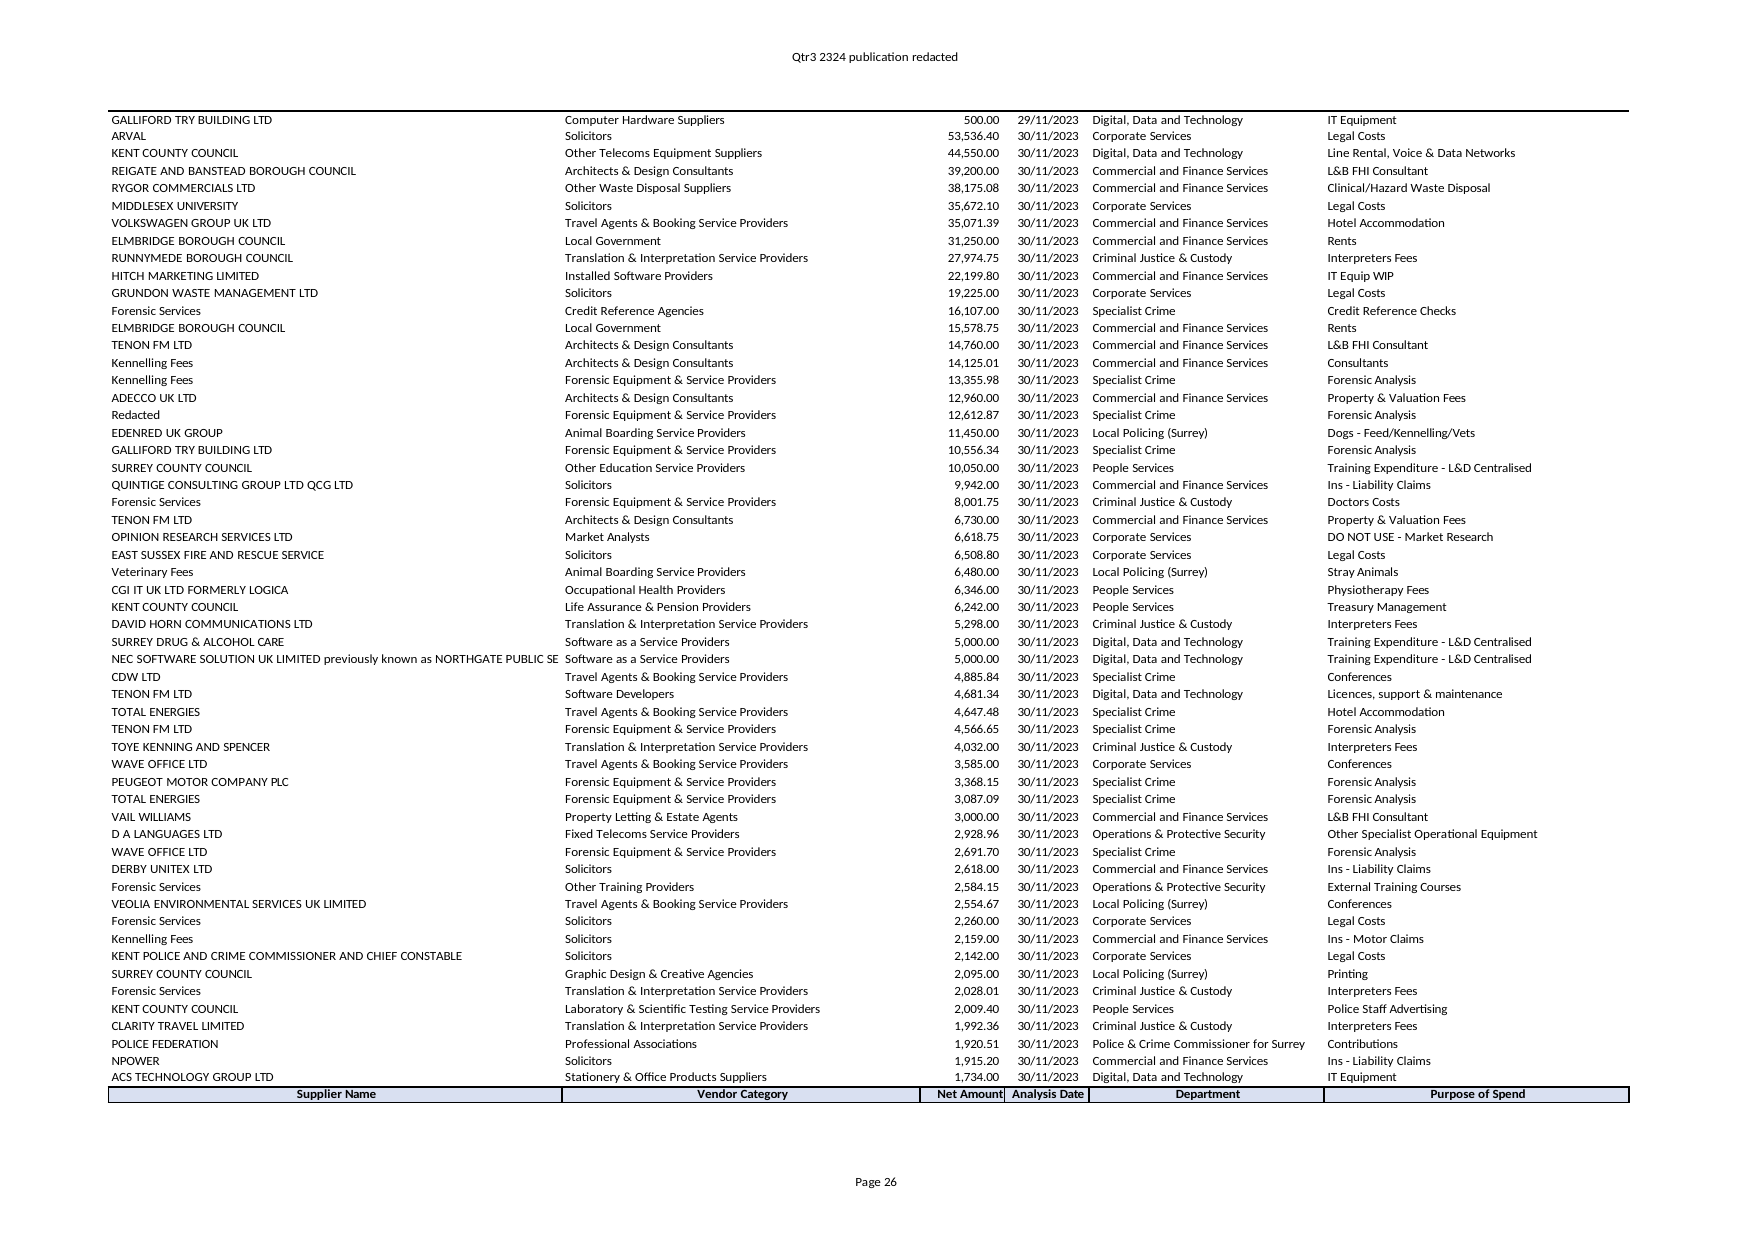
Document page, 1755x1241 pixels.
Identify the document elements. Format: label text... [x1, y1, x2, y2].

table_cell 30/11/2023 [1004, 355, 1089, 372]
table_cell 12,960.00 [920, 390, 1004, 407]
table_cell Training Expenditure - L&D Centralised [1324, 460, 1629, 477]
table_cell Corporate Services [1089, 756, 1324, 774]
table_cell Forensic Equipment & Service Providers [562, 791, 920, 809]
table_cell Legal Costs [1324, 949, 1629, 966]
table_cell POLICE FEDERATION [108, 1036, 562, 1053]
table_cell 38,175.08 [920, 181, 1004, 198]
table_cell TOTAL ENERGIES [108, 704, 562, 721]
table_cell Treasury Management [1324, 599, 1629, 617]
table_cell Forensic Analysis [1324, 844, 1629, 861]
table_cell 30/11/2023 [1004, 949, 1089, 966]
table_cell EDENRED UK GROUP [108, 425, 562, 442]
table_cell 1,992.36 [920, 1018, 1004, 1036]
table_cell Commercial and Finance Services [1089, 931, 1324, 948]
table_cell SURREY COUNTY COUNCIL [108, 460, 562, 477]
table_cell Legal Costs [1324, 914, 1629, 931]
table_cell Software as a Service Providers [562, 652, 920, 669]
table_cell Credit Reference Checks [1324, 303, 1629, 320]
table_cell 30/11/2023 [1004, 268, 1089, 285]
table_cell 30/11/2023 [1004, 390, 1089, 407]
table_cell ADECCO UK LTD [108, 390, 562, 407]
table_cell Interpreters Fees [1324, 250, 1629, 268]
table_cell Other Waste Disposal Suppliers [562, 181, 920, 198]
table_cell Other Specialist Operational Equipment [1324, 826, 1629, 844]
table_cell 30/11/2023 [1004, 1053, 1089, 1071]
table_cell 10,556.34 [920, 442, 1004, 460]
table_cell 14,125.01 [920, 355, 1004, 372]
table_cell OPINION RESEARCH SERVICES LTD [108, 529, 562, 547]
table_cell Digital, Data and Technology [1089, 634, 1324, 652]
table_cell 30/11/2023 [1004, 896, 1089, 913]
table_cell Physiotherapy Fees [1324, 582, 1629, 599]
table_cell 30/11/2023 [1004, 844, 1089, 861]
table_header Analysis Date [1005, 1088, 1088, 1102]
table_cell 22,199.80 [920, 268, 1004, 285]
table_cell CLARITY TRAVEL LIMITED [108, 1018, 562, 1036]
table_cell 6,346.00 [920, 582, 1004, 599]
table_cell 30/11/2023 [1004, 826, 1089, 844]
table_cell Training Expenditure - L&D Centralised [1324, 652, 1629, 669]
table_cell Forensic Analysis [1324, 791, 1629, 809]
table_cell 10,050.00 [920, 460, 1004, 477]
table_cell 30/11/2023 [1004, 1001, 1089, 1018]
table_cell People Services [1089, 460, 1324, 477]
table_cell Corporate Services [1089, 198, 1324, 215]
table_cell QUINTIGE CONSULTING GROUP LTD QCG LTD [108, 477, 562, 494]
table_cell Interpreters Fees [1324, 984, 1629, 1001]
table_cell Operations & Protective Security [1089, 826, 1324, 844]
table_cell Legal Costs [1324, 547, 1629, 564]
table_cell RUNNYMEDE BOROUGH COUNCIL [108, 250, 562, 268]
table_cell ELMBRIDGE BOROUGH COUNCIL [108, 320, 562, 337]
table_cell 30/11/2023 [1004, 407, 1089, 425]
table_cell NEC SOFTWARE SOLUTION UK LIMITED previously known as NORTHGATE PUBLIC SE [108, 652, 562, 669]
table_cell Specialist Crime [1089, 791, 1324, 809]
table_cell 30/11/2023 [1004, 495, 1089, 512]
table_cell 30/11/2023 [1004, 320, 1089, 337]
table_cell Commercial and Finance Services [1089, 268, 1324, 285]
table_cell 30/11/2023 [1004, 582, 1089, 599]
table_cell Forensic Equipment & Service Providers [562, 721, 920, 739]
table_cell 8,001.75 [920, 495, 1004, 512]
table_cell 6,242.00 [920, 599, 1004, 617]
table_cell Dogs - Feed/Kennelling/Vets [1324, 425, 1629, 442]
table_cell 30/11/2023 [1004, 163, 1089, 181]
table_cell 30/11/2023 [1004, 984, 1089, 1001]
table_cell Commercial and Finance Services [1089, 512, 1324, 529]
table_cell 4,647.48 [920, 704, 1004, 721]
table_cell WAVE OFFICE LTD [108, 756, 562, 774]
table_cell 30/11/2023 [1004, 529, 1089, 547]
table_cell 30/11/2023 [1004, 931, 1089, 948]
table_cell Travel Agents & Booking Service Providers [562, 896, 920, 913]
table_cell Commercial and Finance Services [1089, 809, 1324, 826]
table_cell Legal Costs [1324, 285, 1629, 303]
table_cell HITCH MARKETING LIMITED [108, 268, 562, 285]
table_cell Commercial and Finance Services [1089, 390, 1324, 407]
table_cell 30/11/2023 [1004, 477, 1089, 494]
table_cell 30/11/2023 [1004, 966, 1089, 983]
table_cell 29/11/2023 [1004, 112, 1089, 128]
table_cell Forensic Analysis [1324, 721, 1629, 739]
table_cell Solicitors [562, 285, 920, 303]
table_cell VAIL WILLIAMS [108, 809, 562, 826]
table_cell MIDDLESEX UNIVERSITY [108, 198, 562, 215]
table_cell Conferences [1324, 756, 1629, 774]
table_cell 30/11/2023 [1004, 372, 1089, 390]
table_cell Forensic Analysis [1324, 774, 1629, 791]
table_cell Specialist Crime [1089, 407, 1324, 425]
table_cell TENON FM LTD [108, 687, 562, 704]
table_cell PEUGEOT MOTOR COMPANY PLC [108, 774, 562, 791]
table_cell Digital, Data and Technology [1089, 652, 1324, 669]
table_cell Redacted [108, 407, 562, 425]
table_cell 30/11/2023 [1004, 1071, 1089, 1086]
table_cell KENT POLICE AND CRIME COMMISSIONER AND CHIEF CONSTABLE [108, 949, 562, 966]
table_cell Stray Animals [1324, 564, 1629, 582]
table_cell Software as a Service Providers [562, 634, 920, 652]
table_cell Criminal Justice & Custody [1089, 617, 1324, 634]
table_cell 2,095.00 [920, 966, 1004, 983]
table_cell Digital, Data and Technology [1089, 1071, 1324, 1086]
table_cell Forensic Services [108, 303, 562, 320]
table_cell 15,578.75 [920, 320, 1004, 337]
table_cell Solicitors [562, 1053, 920, 1071]
table_cell 6,730.00 [920, 512, 1004, 529]
table_cell 30/11/2023 [1004, 338, 1089, 355]
table_cell Commercial and Finance Services [1089, 477, 1324, 494]
table_cell KENT COUNTY COUNCIL [108, 599, 562, 617]
table_cell Corporate Services [1089, 914, 1324, 931]
table_cell 30/11/2023 [1004, 914, 1089, 931]
table_cell 30/11/2023 [1004, 146, 1089, 163]
table_cell ACS TECHNOLOGY GROUP LTD [108, 1071, 562, 1086]
table_cell 30/11/2023 [1004, 215, 1089, 233]
table_cell Forensic Services [108, 984, 562, 1001]
table_cell 30/11/2023 [1004, 250, 1089, 268]
table_cell Property Letting & Estate Agents [562, 809, 920, 826]
table_cell 2,142.00 [920, 949, 1004, 966]
table_cell DO NOT USE - Market Research [1324, 529, 1629, 547]
table_cell Specialist Crime [1089, 774, 1324, 791]
table_cell Consultants [1324, 355, 1629, 372]
table_cell Specialist Crime [1089, 844, 1324, 861]
table_cell Laboratory & Scientific Testing Service Providers [562, 1001, 920, 1018]
table_cell 30/11/2023 [1004, 861, 1089, 879]
table_cell 30/11/2023 [1004, 774, 1089, 791]
table_cell 3,368.15 [920, 774, 1004, 791]
table_cell 30/11/2023 [1004, 233, 1089, 250]
table_cell 30/11/2023 [1004, 303, 1089, 320]
table_cell External Training Courses [1324, 879, 1629, 896]
table_cell 1,734.00 [920, 1071, 1004, 1086]
table_cell Solicitors [562, 198, 920, 215]
table_cell 30/11/2023 [1004, 181, 1089, 198]
table_cell Printing [1324, 966, 1629, 983]
table_cell Ins - Liability Claims [1324, 1053, 1629, 1071]
table_cell 30/11/2023 [1004, 547, 1089, 564]
table_cell Commercial and Finance Services [1089, 338, 1324, 355]
table_cell Local Policing (Surrey) [1089, 564, 1324, 582]
table_cell 30/11/2023 [1004, 285, 1089, 303]
table_cell Solicitors [562, 128, 920, 146]
table_cell 30/11/2023 [1004, 599, 1089, 617]
table_cell Market Analysts [562, 529, 920, 547]
table_cell People Services [1089, 582, 1324, 599]
table_cell Corporate Services [1089, 285, 1324, 303]
table_cell Stationery & Office Products Suppliers [562, 1071, 920, 1086]
table_cell Conferences [1324, 896, 1629, 913]
table_cell 4,885.84 [920, 669, 1004, 687]
table_cell Commercial and Finance Services [1089, 1053, 1324, 1071]
table_cell Software Developers [562, 687, 920, 704]
table_cell Specialist Crime [1089, 704, 1324, 721]
table_cell Clinical/Hazard Waste Disposal [1324, 181, 1629, 198]
table_cell Architects & Design Consultants [562, 338, 920, 355]
table_cell 30/11/2023 [1004, 198, 1089, 215]
table_cell 1,915.20 [920, 1053, 1004, 1071]
table_cell 30/11/2023 [1004, 425, 1089, 442]
table_cell Forensic Equipment & Service Providers [562, 844, 920, 861]
table_cell Training Expenditure - L&D Centralised [1324, 634, 1629, 652]
table_cell 2,260.00 [920, 914, 1004, 931]
table_cell IT Equip WIP [1324, 268, 1629, 285]
table_cell Corporate Services [1089, 949, 1324, 966]
table_cell IT Equipment [1324, 112, 1629, 128]
table_cell 9,942.00 [920, 477, 1004, 494]
table_cell Other Training Providers [562, 879, 920, 896]
table_cell 53,536.40 [920, 128, 1004, 146]
table_cell 2,618.00 [920, 861, 1004, 879]
table_cell Specialist Crime [1089, 669, 1324, 687]
table_cell Veterinary Fees [108, 564, 562, 582]
table_cell DERBY UNITEX LTD [108, 861, 562, 879]
table_cell Commercial and Finance Services [1089, 215, 1324, 233]
table_cell Police Staff Advertising [1324, 1001, 1629, 1018]
table_cell Occupational Health Providers [562, 582, 920, 599]
table_cell KENT COUNTY COUNCIL [108, 146, 562, 163]
table_cell 27,974.75 [920, 250, 1004, 268]
table_cell CGI IT UK LTD FORMERLY LOGICA [108, 582, 562, 599]
table_cell 30/11/2023 [1004, 879, 1089, 896]
table_cell Local Policing (Surrey) [1089, 425, 1324, 442]
table_cell 3,000.00 [920, 809, 1004, 826]
table_cell 30/11/2023 [1004, 809, 1089, 826]
table_cell Property & Valuation Fees [1324, 512, 1629, 529]
table_cell People Services [1089, 599, 1324, 617]
table_cell 2,554.67 [920, 896, 1004, 913]
table_cell Ins - Motor Claims [1324, 931, 1629, 948]
table_cell 30/11/2023 [1004, 1018, 1089, 1036]
table_cell Translation & Interpretation Service Providers [562, 739, 920, 756]
table_header Supplier Name [109, 1088, 561, 1102]
table_cell TENON FM LTD [108, 338, 562, 355]
table_cell 12,612.87 [920, 407, 1004, 425]
table_cell Travel Agents & Booking Service Providers [562, 669, 920, 687]
table_cell VOLKSWAGEN GROUP UK LTD [108, 215, 562, 233]
table_cell 30/11/2023 [1004, 756, 1089, 774]
table_cell 2,691.70 [920, 844, 1004, 861]
table_cell TOTAL ENERGIES [108, 791, 562, 809]
table_cell Forensic Equipment & Service Providers [562, 372, 920, 390]
table_cell Solicitors [562, 949, 920, 966]
table_cell 4,566.65 [920, 721, 1004, 739]
table_cell Animal Boarding Service Providers [562, 425, 920, 442]
table_cell 2,928.96 [920, 826, 1004, 844]
table_cell Travel Agents & Booking Service Providers [562, 215, 920, 233]
table_cell WAVE OFFICE LTD [108, 844, 562, 861]
table_cell Forensic Equipment & Service Providers [562, 407, 920, 425]
table_cell 5,000.00 [920, 652, 1004, 669]
table_cell Credit Reference Agencies [562, 303, 920, 320]
table_cell NPOWER [108, 1053, 562, 1071]
table_cell Conferences [1324, 669, 1629, 687]
table_cell 1,920.51 [920, 1036, 1004, 1053]
table_cell 2,584.15 [920, 879, 1004, 896]
table_cell Operations & Protective Security [1089, 879, 1324, 896]
table_cell Architects & Design Consultants [562, 163, 920, 181]
table_cell 30/11/2023 [1004, 128, 1089, 146]
table_cell Corporate Services [1089, 547, 1324, 564]
table_cell ELMBRIDGE BOROUGH COUNCIL [108, 233, 562, 250]
table_cell Criminal Justice & Custody [1089, 1018, 1324, 1036]
table_cell Specialist Crime [1089, 303, 1324, 320]
table_cell TOYE KENNING AND SPENCER [108, 739, 562, 756]
table_cell Corporate Services [1089, 529, 1324, 547]
table_cell Legal Costs [1324, 198, 1629, 215]
table_cell EAST SUSSEX FIRE AND RESCUE SERVICE [108, 547, 562, 564]
table_cell Criminal Justice & Custody [1089, 739, 1324, 756]
table_cell GRUNDON WASTE MANAGEMENT LTD [108, 285, 562, 303]
table_cell Ins - Liability Claims [1324, 477, 1629, 494]
table_cell 4,032.00 [920, 739, 1004, 756]
table_cell Interpreters Fees [1324, 739, 1629, 756]
table_cell Installed Software Providers [562, 268, 920, 285]
table_cell Kennelling Fees [108, 931, 562, 948]
table_cell 2,009.40 [920, 1001, 1004, 1018]
table_cell VEOLIA ENVIRONMENTAL SERVICES UK LIMITED [108, 896, 562, 913]
table_cell Line Rental, Voice & Data Networks [1324, 146, 1629, 163]
table_cell Travel Agents & Booking Service Providers [562, 756, 920, 774]
table_cell 5,298.00 [920, 617, 1004, 634]
table_cell Kennelling Fees [108, 355, 562, 372]
table_cell 30/11/2023 [1004, 791, 1089, 809]
table_cell L&B FHI Consultant [1324, 163, 1629, 181]
table_cell L&B FHI Consultant [1324, 338, 1629, 355]
table_cell Other Telecoms Equipment Suppliers [562, 146, 920, 163]
table_cell People Services [1089, 1001, 1324, 1018]
table_cell 3,087.09 [920, 791, 1004, 809]
table_cell 6,618.75 [920, 529, 1004, 547]
table_cell Other Education Service Providers [562, 460, 920, 477]
table_cell L&B FHI Consultant [1324, 809, 1629, 826]
table_cell Criminal Justice & Custody [1089, 495, 1324, 512]
table_cell DAVID HORN COMMUNICATIONS LTD [108, 617, 562, 634]
table_cell Police & Crime Commissioner for Surrey [1089, 1036, 1324, 1053]
table_cell SURREY COUNTY COUNCIL [108, 966, 562, 983]
table_cell SURREY DRUG & ALCOHOL CARE [108, 634, 562, 652]
table_cell 30/11/2023 [1004, 739, 1089, 756]
table_cell 30/11/2023 [1004, 652, 1089, 669]
table_cell 30/11/2023 [1004, 687, 1089, 704]
table_cell GALLIFORD TRY BUILDING LTD [108, 112, 562, 128]
table_cell 30/11/2023 [1004, 460, 1089, 477]
table_cell Forensic Analysis [1324, 372, 1629, 390]
table_cell D A LANGUAGES LTD [108, 826, 562, 844]
table_cell Fixed Telecoms Service Providers [562, 826, 920, 844]
table_cell 2,028.01 [920, 984, 1004, 1001]
table_cell Solicitors [562, 861, 920, 879]
table_cell Local Policing (Surrey) [1089, 896, 1324, 913]
table_cell REIGATE AND BANSTEAD BOROUGH COUNCIL [108, 163, 562, 181]
table_header Net Amount [921, 1088, 1004, 1102]
table_cell CDW LTD [108, 669, 562, 687]
table_cell Rents [1324, 233, 1629, 250]
table_cell 30/11/2023 [1004, 512, 1089, 529]
table_cell 35,071.39 [920, 215, 1004, 233]
table_cell Criminal Justice & Custody [1089, 984, 1324, 1001]
table_cell Solicitors [562, 914, 920, 931]
table_cell 30/11/2023 [1004, 704, 1089, 721]
table_cell Life Assurance & Pension Providers [562, 599, 920, 617]
table_cell Translation & Interpretation Service Providers [562, 617, 920, 634]
table_cell Local Policing (Surrey) [1089, 966, 1324, 983]
table_cell Graphic Design & Creative Agencies [562, 966, 920, 983]
table_cell 35,672.10 [920, 198, 1004, 215]
table_cell 2,159.00 [920, 931, 1004, 948]
table_cell Forensic Services [108, 495, 562, 512]
table_cell 30/11/2023 [1004, 634, 1089, 652]
table_cell 30/11/2023 [1004, 1036, 1089, 1053]
table_cell 500.00 [920, 112, 1004, 128]
table_cell Commercial and Finance Services [1089, 163, 1324, 181]
table_cell Forensic Analysis [1324, 407, 1629, 425]
table_cell Digital, Data and Technology [1089, 687, 1324, 704]
table_cell Forensic Services [108, 879, 562, 896]
table_cell Licences, support & maintenance [1324, 687, 1629, 704]
table_cell Local Government [562, 320, 920, 337]
table_cell Commercial and Finance Services [1089, 233, 1324, 250]
table_cell 30/11/2023 [1004, 442, 1089, 460]
table_header Vendor Category [563, 1088, 919, 1102]
table_cell 31,250.00 [920, 233, 1004, 250]
table_cell Digital, Data and Technology [1089, 146, 1324, 163]
table_cell Forensic Equipment & Service Providers [562, 495, 920, 512]
table_cell 30/11/2023 [1004, 564, 1089, 582]
table_cell KENT COUNTY COUNCIL [108, 1001, 562, 1018]
table_cell 6,480.00 [920, 564, 1004, 582]
table_cell IT Equipment [1324, 1071, 1629, 1086]
table_cell Legal Costs [1324, 128, 1629, 146]
table_cell Commercial and Finance Services [1089, 181, 1324, 198]
table_cell 30/11/2023 [1004, 617, 1089, 634]
table_cell 6,508.80 [920, 547, 1004, 564]
table_cell Rents [1324, 320, 1629, 337]
table_cell Animal Boarding Service Providers [562, 564, 920, 582]
table_header Purpose of Spend [1325, 1088, 1628, 1102]
table_cell Solicitors [562, 477, 920, 494]
table_cell Commercial and Finance Services [1089, 861, 1324, 879]
table_cell Professional Associations [562, 1036, 920, 1053]
table_cell Corporate Services [1089, 128, 1324, 146]
table_cell Architects & Design Consultants [562, 355, 920, 372]
table_cell 13,355.98 [920, 372, 1004, 390]
table_cell 16,107.00 [920, 303, 1004, 320]
table_cell 44,550.00 [920, 146, 1004, 163]
table_cell RYGOR COMMERCIALS LTD [108, 181, 562, 198]
table_cell Forensic Services [108, 914, 562, 931]
table_cell Hotel Accommodation [1324, 704, 1629, 721]
table_cell GALLIFORD TRY BUILDING LTD [108, 442, 562, 460]
table_cell Property & Valuation Fees [1324, 390, 1629, 407]
table_cell ARVAL [108, 128, 562, 146]
table_cell Hotel Accommodation [1324, 215, 1629, 233]
table_cell Solicitors [562, 931, 920, 948]
table_cell 3,585.00 [920, 756, 1004, 774]
table_cell 5,000.00 [920, 634, 1004, 652]
table_cell 30/11/2023 [1004, 721, 1089, 739]
table_cell Architects & Design Consultants [562, 512, 920, 529]
table_cell Solicitors [562, 547, 920, 564]
table_cell 19,225.00 [920, 285, 1004, 303]
table_cell Forensic Equipment & Service Providers [562, 442, 920, 460]
table_cell Digital, Data and Technology [1089, 112, 1324, 128]
table_cell Travel Agents & Booking Service Providers [562, 704, 920, 721]
table_cell Forensic Analysis [1324, 442, 1629, 460]
table_cell 11,450.00 [920, 425, 1004, 442]
table_cell Architects & Design Consultants [562, 390, 920, 407]
table_cell Computer Hardware Suppliers [562, 112, 920, 128]
table_cell TENON FM LTD [108, 512, 562, 529]
table_cell Translation & Interpretation Service Providers [562, 984, 920, 1001]
table_cell 4,681.34 [920, 687, 1004, 704]
table_cell Local Government [562, 233, 920, 250]
table_cell Commercial and Finance Services [1089, 320, 1324, 337]
table_cell 30/11/2023 [1004, 669, 1089, 687]
table_cell TENON FM LTD [108, 721, 562, 739]
table_cell Specialist Crime [1089, 442, 1324, 460]
table_cell Translation & Interpretation Service Providers [562, 1018, 920, 1036]
table_cell Ins - Liability Claims [1324, 861, 1629, 879]
table_cell Criminal Justice & Custody [1089, 250, 1324, 268]
table_cell Doctors Costs [1324, 495, 1629, 512]
table_cell 14,760.00 [920, 338, 1004, 355]
table_cell Interpreters Fees [1324, 1018, 1629, 1036]
table_cell Specialist Crime [1089, 721, 1324, 739]
table_cell Specialist Crime [1089, 372, 1324, 390]
table_cell Translation & Interpretation Service Providers [562, 250, 920, 268]
table_cell 39,200.00 [920, 163, 1004, 181]
table_cell Interpreters Fees [1324, 617, 1629, 634]
table_cell Contributions [1324, 1036, 1629, 1053]
table_cell Forensic Equipment & Service Providers [562, 774, 920, 791]
table_cell Kennelling Fees [108, 372, 562, 390]
table_cell Commercial and Finance Services [1089, 355, 1324, 372]
table_header Department [1090, 1088, 1323, 1102]
